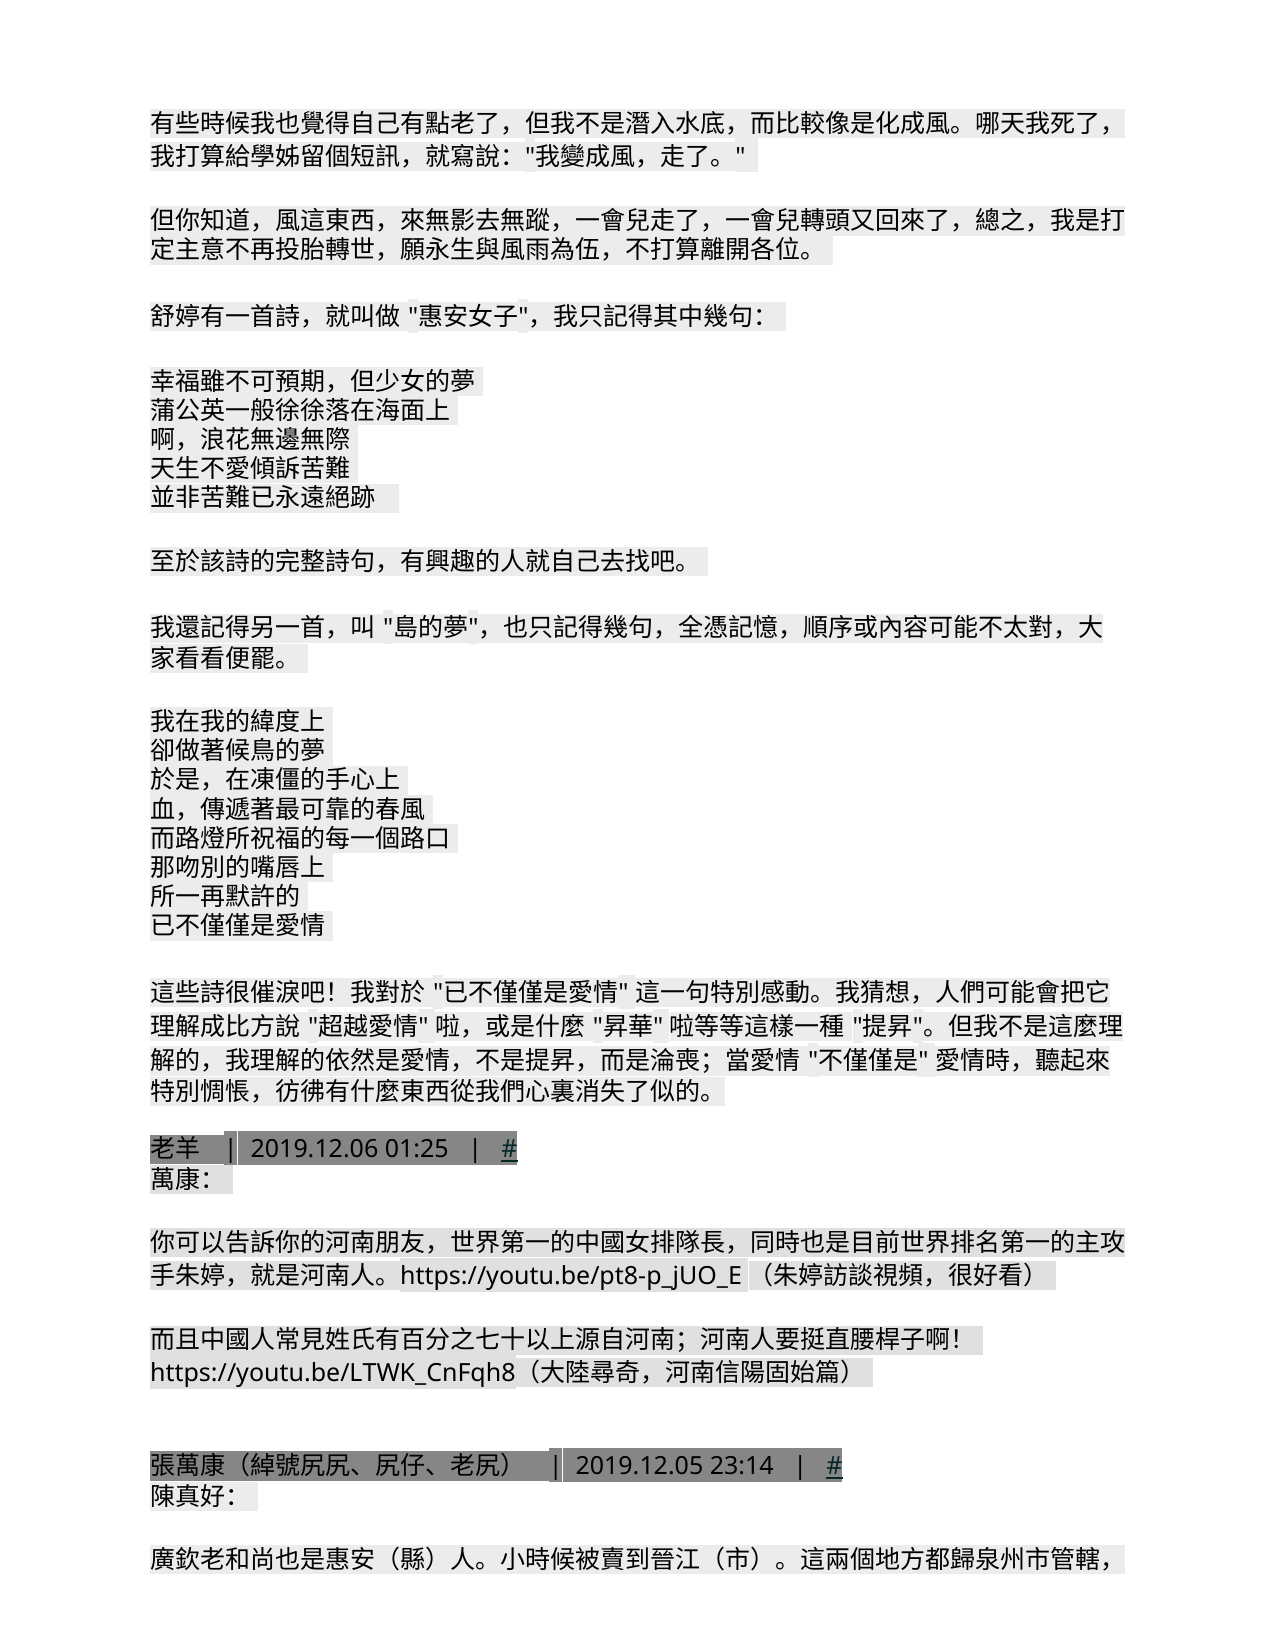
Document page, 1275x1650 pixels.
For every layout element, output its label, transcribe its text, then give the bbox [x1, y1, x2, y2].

text 老羊 | 2019.12.06 01:25 | # [150, 1131, 1125, 1165]
text 萬康： 你可以告訴你的河南朋友，世界第一的中國女排隊長，同時也是目前世界排名第一的主攻手朱婷，就是河南人。https://youtu.be/pt8-p_jUO_E （朱婷訪談視頻，很好看） 而且中國人常見姓氏有百分之七十以上源自河南；河南人要挺直腰桿子啊！ https://youtu.be/LTWK_CnFqh8（大陸尋奇，河南信陽固始篇） [150, 1165, 1125, 1423]
text 有些時候我也覺得自己有點老了，但我不是潛入水底，而比較像是化成風。哪天我死了，我打算給學姊留個短訊，就寫說："我變成風，走了。" 但你知道，風這東西，來無影去無蹤，一會兒走了，一會兒轉頭又回來了，總之，我是打定主意不再投胎轉世，願永生與風雨為伍，不打算離開各位。 舒婷有一首詩，就叫做 "惠安女子"，我只記得其中幾句： 幸福雖不可預期，但少女的夢 蒲公英一般徐徐落在海面上 啊，浪花無邊無際 天生不愛傾訴苦難 並非苦難已永遠絕跡 至於該詩的完整詩句，有興趣的人就自己去找吧。 我還記得另一首，叫 "島的夢"，也只記得幾句，全憑記憶，順序或內容可能不太對，大家看看便罷。 我在我的緯度上 卻做著候鳥的夢 於是，在凍僵的手心上 血，傳遞著最可靠的春風 而路燈所祝福的每一個路口 那吻別的嘴唇上 所一再默許的 已不僅僅是愛情 這些詩很催淚吧！我對於 "已不僅僅是愛情" 這一句特別感動。我猜想，人們可能會把它理解成比方說 "超越愛情" 啦，或是什麼 "昇華" 啦等等這樣一種 "提昇"。但我不是這麼理解的，我理解的依然是愛情，不是提昇，而是淪喪；當愛情 "不僅僅是" 愛情時，聽起來特別惆悵，彷彿有什麼東西從我們心裏消失了似的。 [150, 75, 1125, 1106]
text 張萬康（綽號尻尻、尻仔、老尻） | 2019.12.05 23:14 | # [150, 1448, 1125, 1482]
